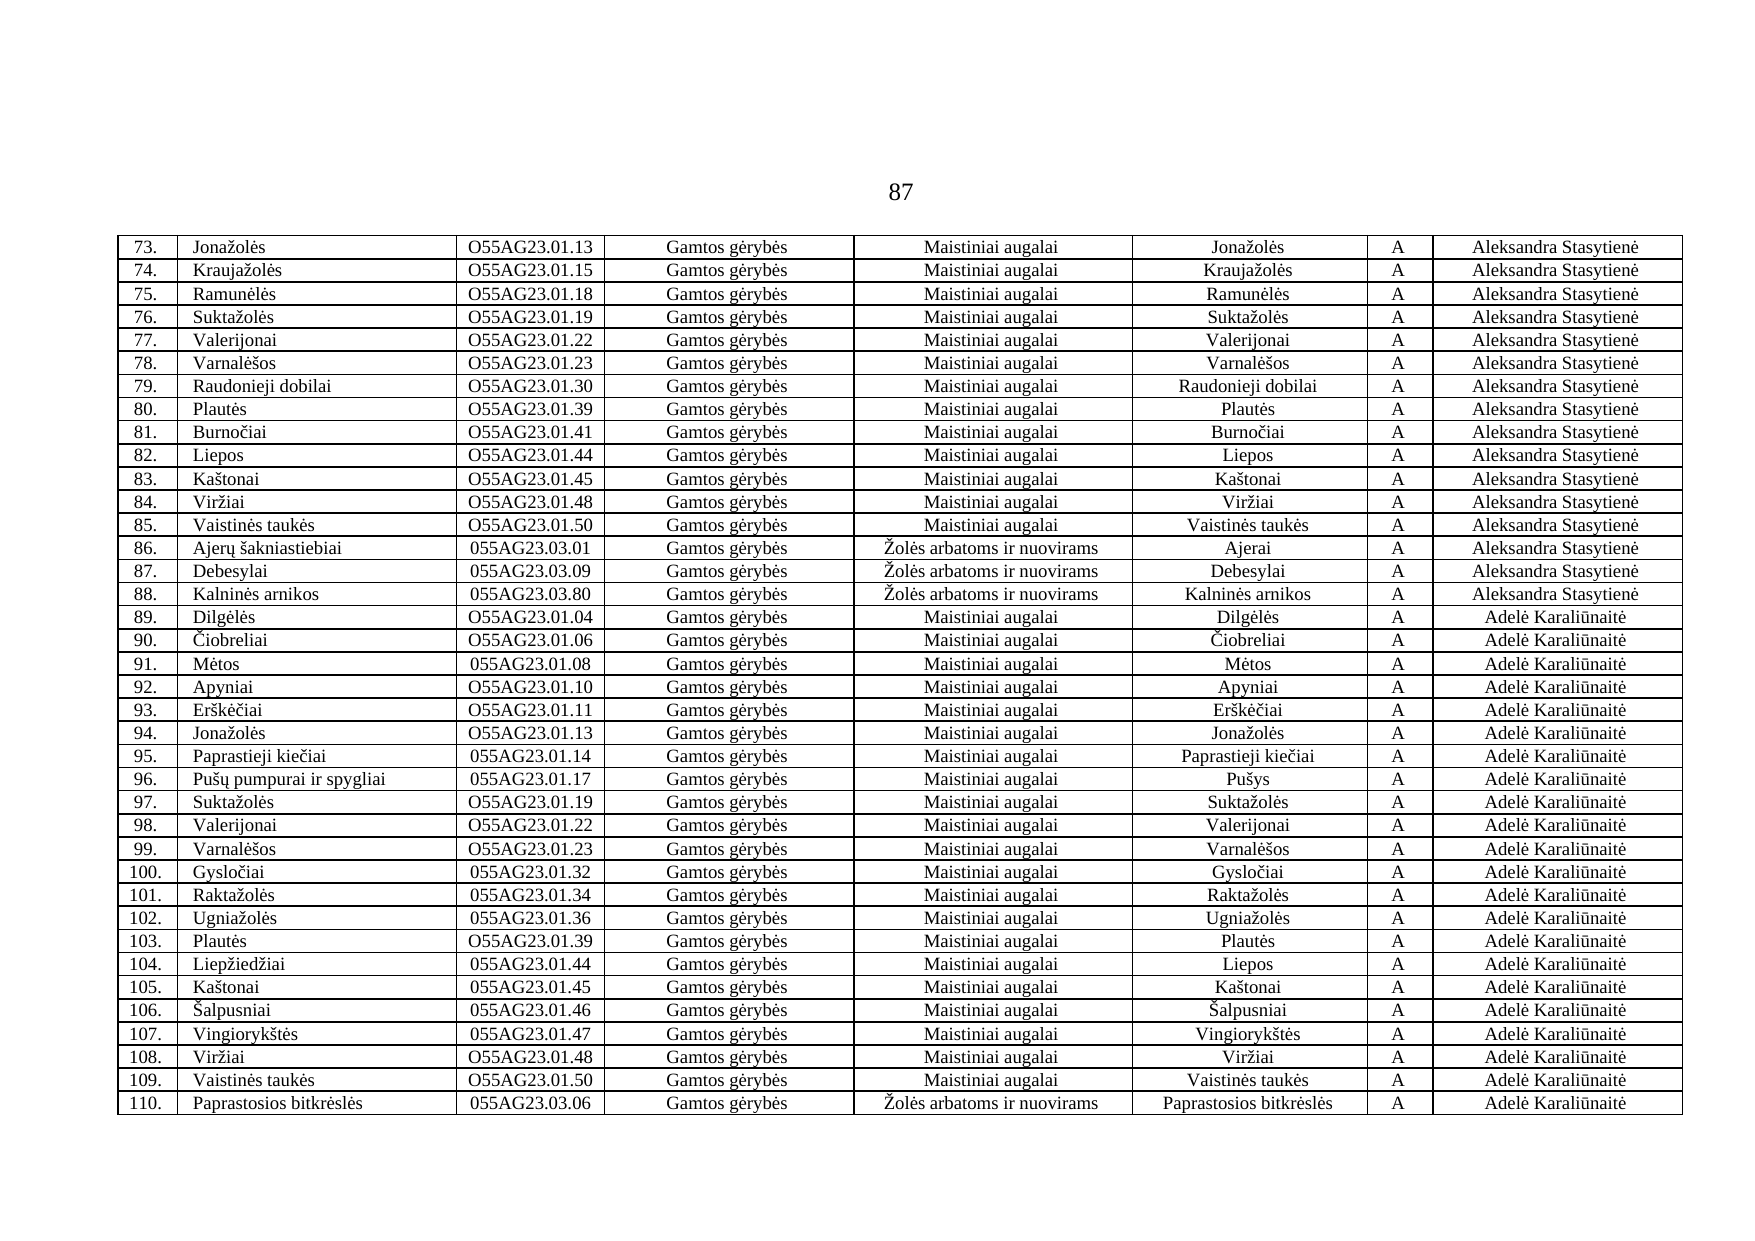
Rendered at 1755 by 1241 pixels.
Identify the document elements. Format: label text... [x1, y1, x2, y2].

table_cell Vingiorykštės [1133, 1023, 1367, 1044]
table_cell Maistiniai augalai [855, 236, 1132, 258]
table_cell Viržiai [178, 491, 456, 512]
table_cell Adelė Karaliūnaitė [1434, 907, 1682, 928]
table_cell Maistiniai augalai [855, 329, 1132, 350]
table_cell 100. [119, 861, 177, 882]
table_cell O55AG23.01.19 [457, 791, 604, 813]
table_cell Gamtos gėrybės [605, 491, 853, 512]
table_cell 78. [119, 352, 177, 373]
table_cell Liepos [178, 445, 456, 466]
table_cell Žolės arbatoms ir nuovirams [855, 537, 1132, 558]
table_cell Maistiniai augalai [855, 606, 1132, 628]
table_cell Gamtos gėrybės [605, 861, 853, 882]
table_cell O55AG23.01.22 [457, 815, 604, 836]
table_cell A [1368, 260, 1432, 281]
table_cell Viržiai [178, 1046, 456, 1067]
table_cell Maistiniai augalai [855, 791, 1132, 813]
table_cell Apyniai [1133, 676, 1367, 697]
table_cell Maistiniai augalai [855, 884, 1132, 905]
table_cell O55AG23.01.19 [457, 306, 604, 327]
table_cell Liepžiedžiai [178, 953, 456, 975]
table_cell Adelė Karaliūnaitė [1434, 722, 1682, 743]
table_cell Maistiniai augalai [855, 283, 1132, 304]
table_cell 77. [119, 329, 177, 350]
table_cell Gamtos gėrybės [605, 352, 853, 373]
table_cell Aleksandra Stasytienė [1434, 306, 1682, 327]
table_cell O55AG23.01.41 [457, 421, 604, 443]
table_cell 109. [119, 1069, 177, 1090]
table_cell Adelė Karaliūnaitė [1434, 699, 1682, 720]
table_cell Adelė Karaliūnaitė [1434, 1000, 1682, 1021]
table_cell Aleksandra Stasytienė [1434, 468, 1682, 489]
table_cell Erškėčiai [1133, 699, 1367, 720]
table_cell Gamtos gėrybės [605, 630, 853, 651]
table_cell A [1368, 398, 1432, 420]
table_cell Vaistinės taukės [1133, 514, 1367, 535]
table_cell Burnočiai [1133, 421, 1367, 443]
table_cell A [1368, 468, 1432, 489]
table_cell 055AG23.01.32 [457, 861, 604, 882]
table_cell A [1368, 976, 1432, 998]
table_cell A [1368, 1046, 1432, 1067]
table_cell Varnalėšos [178, 352, 456, 373]
table_cell 94. [119, 722, 177, 743]
table_cell 96. [119, 768, 177, 790]
table_cell Gamtos gėrybės [605, 1046, 853, 1067]
table_cell Jonažolės [1133, 722, 1367, 743]
table_cell Aleksandra Stasytienė [1434, 236, 1682, 258]
table_cell A [1368, 907, 1432, 928]
table_cell 90. [119, 630, 177, 651]
table_cell Kaštonai [1133, 468, 1367, 489]
table_cell O55AG23.01.30 [457, 375, 604, 397]
table_cell Adelė Karaliūnaitė [1434, 630, 1682, 651]
table_cell Gamtos gėrybės [605, 953, 853, 975]
table_cell O55AG23.01.48 [457, 491, 604, 512]
table_cell Adelė Karaliūnaitė [1434, 768, 1682, 790]
table_cell A [1368, 375, 1432, 397]
table_cell Gamtos gėrybės [605, 421, 853, 443]
table_cell 110. [119, 1092, 177, 1113]
table_cell 055AG23.03.06 [457, 1092, 604, 1113]
table_cell Paprastieji kiečiai [1133, 745, 1367, 767]
table_cell Gamtos gėrybės [605, 583, 853, 605]
table_cell 81. [119, 421, 177, 443]
table_cell A [1368, 329, 1432, 350]
table_cell Aleksandra Stasytienė [1434, 514, 1682, 535]
table_cell 055AG23.03.01 [457, 537, 604, 558]
table_cell Maistiniai augalai [855, 722, 1132, 743]
table_cell O55AG23.01.50 [457, 1069, 604, 1090]
table_cell Maistiniai augalai [855, 976, 1132, 998]
table_cell Pušys [1133, 768, 1367, 790]
table_cell 102. [119, 907, 177, 928]
table_cell Vaistinės taukės [178, 514, 456, 535]
table_cell Adelė Karaliūnaitė [1434, 861, 1682, 882]
table_cell Maistiniai augalai [855, 838, 1132, 859]
table_cell A [1368, 861, 1432, 882]
table_cell Gamtos gėrybės [605, 560, 853, 582]
table_cell 75. [119, 283, 177, 304]
table_cell A [1368, 606, 1432, 628]
table_cell Aleksandra Stasytienė [1434, 329, 1682, 350]
table_cell Maistiniai augalai [855, 1069, 1132, 1090]
table_cell Gamtos gėrybės [605, 1092, 853, 1113]
table_cell A [1368, 768, 1432, 790]
table_cell Maistiniai augalai [855, 421, 1132, 443]
table_cell Aleksandra Stasytienė [1434, 421, 1682, 443]
table_cell Suktažolės [178, 791, 456, 813]
table_cell Debesylai [1133, 560, 1367, 582]
table_cell Varnalėšos [1133, 838, 1367, 859]
table_cell Ramunėlės [178, 283, 456, 304]
table_cell Aleksandra Stasytienė [1434, 352, 1682, 373]
table_cell Ugniažolės [178, 907, 456, 928]
table_cell Kaštonai [178, 468, 456, 489]
table_cell O55AG23.01.23 [457, 838, 604, 859]
table_cell 055AG23.01.46 [457, 1000, 604, 1021]
table_cell A [1368, 1092, 1432, 1113]
table_cell Adelė Karaliūnaitė [1434, 815, 1682, 836]
table_cell O55AG23.01.44 [457, 445, 604, 466]
table_cell 055AG23.01.47 [457, 1023, 604, 1044]
table_cell A [1368, 676, 1432, 697]
table_cell Maistiniai augalai [855, 676, 1132, 697]
table_cell Raktažolės [1133, 884, 1367, 905]
table_cell Varnalėšos [178, 838, 456, 859]
table_cell Aleksandra Stasytienė [1434, 260, 1682, 281]
table_cell Gysločiai [1133, 861, 1367, 882]
table_cell Ajerai [1133, 537, 1367, 558]
table_cell 105. [119, 976, 177, 998]
table_cell A [1368, 630, 1432, 651]
table_cell Erškėčiai [178, 699, 456, 720]
table_cell Pušų pumpurai ir spygliai [178, 768, 456, 790]
table_cell Adelė Karaliūnaitė [1434, 1023, 1682, 1044]
table_cell Gamtos gėrybės [605, 745, 853, 767]
table_cell A [1368, 537, 1432, 558]
table_cell Kraujažolės [1133, 260, 1367, 281]
table_cell 055AG23.01.44 [457, 953, 604, 975]
table_cell Čiobreliai [1133, 630, 1367, 651]
table_cell Suktažolės [178, 306, 456, 327]
table_cell Maistiniai augalai [855, 653, 1132, 674]
table_cell 055AG23.01.08 [457, 653, 604, 674]
table_cell Maistiniai augalai [855, 907, 1132, 928]
table_cell 91. [119, 653, 177, 674]
table_cell Aleksandra Stasytienė [1434, 445, 1682, 466]
table_cell 73. [119, 236, 177, 258]
table_cell Plautės [178, 398, 456, 420]
table_cell Adelė Karaliūnaitė [1434, 1069, 1682, 1090]
table_cell Gamtos gėrybės [605, 838, 853, 859]
table_cell Aleksandra Stasytienė [1434, 283, 1682, 304]
table_cell O55AG23.01.15 [457, 260, 604, 281]
table_cell Maistiniai augalai [855, 815, 1132, 836]
table_cell Dilgėlės [178, 606, 456, 628]
table_cell A [1368, 283, 1432, 304]
table_cell Vaistinės taukės [1133, 1069, 1367, 1090]
table_cell Adelė Karaliūnaitė [1434, 1046, 1682, 1067]
table_cell A [1368, 884, 1432, 905]
table_cell Maistiniai augalai [855, 306, 1132, 327]
table_cell Maistiniai augalai [855, 861, 1132, 882]
table_cell Jonažolės [1133, 236, 1367, 258]
table_cell Kaštonai [1133, 976, 1367, 998]
table_cell 055AG23.01.36 [457, 907, 604, 928]
table_cell Gamtos gėrybės [605, 676, 853, 697]
table_cell Gamtos gėrybės [605, 884, 853, 905]
table_cell O55AG23.01.50 [457, 514, 604, 535]
table_cell Maistiniai augalai [855, 260, 1132, 281]
table_cell Varnalėšos [1133, 352, 1367, 373]
table_cell 104. [119, 953, 177, 975]
table_cell Liepos [1133, 953, 1367, 975]
table_cell Gamtos gėrybės [605, 514, 853, 535]
table_cell 103. [119, 930, 177, 952]
table_cell A [1368, 745, 1432, 767]
table_cell O55AG23.01.39 [457, 398, 604, 420]
table_cell Paprastosios bitkrėslės [1133, 1092, 1367, 1113]
table_cell A [1368, 722, 1432, 743]
table_cell Paprastosios bitkrėslės [178, 1092, 456, 1113]
table_cell Maistiniai augalai [855, 445, 1132, 466]
table_cell Maistiniai augalai [855, 514, 1132, 535]
table_cell A [1368, 1023, 1432, 1044]
table_cell Plautės [1133, 398, 1367, 420]
table_cell Gamtos gėrybės [605, 260, 853, 281]
table_cell O55AG23.01.23 [457, 352, 604, 373]
table_cell Plautės [178, 930, 456, 952]
table_cell A [1368, 953, 1432, 975]
table_cell A [1368, 236, 1432, 258]
table_cell Žolės arbatoms ir nuovirams [855, 1092, 1132, 1113]
table_cell Gamtos gėrybės [605, 976, 853, 998]
table_cell Adelė Karaliūnaitė [1434, 953, 1682, 975]
table_cell 99. [119, 838, 177, 859]
table_cell Plautės [1133, 930, 1367, 952]
table_cell O55AG23.01.18 [457, 283, 604, 304]
table_cell 107. [119, 1023, 177, 1044]
table_cell Aleksandra Stasytienė [1434, 491, 1682, 512]
table_cell A [1368, 421, 1432, 443]
table_cell A [1368, 514, 1432, 535]
table_cell Adelė Karaliūnaitė [1434, 1092, 1682, 1113]
table_cell O55AG23.01.06 [457, 630, 604, 651]
table_cell Valerijonai [1133, 815, 1367, 836]
table_cell Gamtos gėrybės [605, 907, 853, 928]
table_cell A [1368, 838, 1432, 859]
table_cell Aleksandra Stasytienė [1434, 537, 1682, 558]
table_cell 74. [119, 260, 177, 281]
table_cell A [1368, 1000, 1432, 1021]
table_cell Debesylai [178, 560, 456, 582]
table_cell A [1368, 815, 1432, 836]
table_cell 80. [119, 398, 177, 420]
table_cell Žolės arbatoms ir nuovirams [855, 583, 1132, 605]
table_cell A [1368, 583, 1432, 605]
table_cell Adelė Karaliūnaitė [1434, 676, 1682, 697]
table_cell O55AG23.01.13 [457, 722, 604, 743]
table_cell Suktažolės [1133, 791, 1367, 813]
table_cell Gamtos gėrybės [605, 1023, 853, 1044]
table_cell Paprastieji kiečiai [178, 745, 456, 767]
table_cell A [1368, 791, 1432, 813]
table_cell 88. [119, 583, 177, 605]
table_cell Adelė Karaliūnaitė [1434, 884, 1682, 905]
table_cell 93. [119, 699, 177, 720]
table_cell Aleksandra Stasytienė [1434, 398, 1682, 420]
table_cell Viržiai [1133, 491, 1367, 512]
table_cell Adelė Karaliūnaitė [1434, 791, 1682, 813]
table_cell Maistiniai augalai [855, 768, 1132, 790]
table_cell O55AG23.01.22 [457, 329, 604, 350]
table_cell Gamtos gėrybės [605, 606, 853, 628]
table_cell Mėtos [178, 653, 456, 674]
table_cell 84. [119, 491, 177, 512]
table_cell Viržiai [1133, 1046, 1367, 1067]
table_cell Valerijonai [178, 815, 456, 836]
table_cell A [1368, 653, 1432, 674]
table_cell Valerijonai [1133, 329, 1367, 350]
table_cell Gamtos gėrybės [605, 445, 853, 466]
table_cell Burnočiai [178, 421, 456, 443]
table_cell A [1368, 1069, 1432, 1090]
table_cell Ajerų šakniastiebiai [178, 537, 456, 558]
table_cell A [1368, 445, 1432, 466]
table_cell 055AG23.01.14 [457, 745, 604, 767]
table_cell 055AG23.03.80 [457, 583, 604, 605]
table_cell Adelė Karaliūnaitė [1434, 606, 1682, 628]
table_cell 97. [119, 791, 177, 813]
table_cell Gamtos gėrybės [605, 768, 853, 790]
table_cell Suktažolės [1133, 306, 1367, 327]
table_cell 76. [119, 306, 177, 327]
table_cell Gamtos gėrybės [605, 375, 853, 397]
table_cell Liepos [1133, 445, 1367, 466]
table_cell Aleksandra Stasytienė [1434, 560, 1682, 582]
table_cell 101. [119, 884, 177, 905]
table_cell Aleksandra Stasytienė [1434, 583, 1682, 605]
table_cell Šalpusniai [178, 1000, 456, 1021]
table_cell Žolės arbatoms ir nuovirams [855, 560, 1132, 582]
table_cell 98. [119, 815, 177, 836]
table_cell Kaštonai [178, 976, 456, 998]
table_cell Dilgėlės [1133, 606, 1367, 628]
table_cell Gamtos gėrybės [605, 815, 853, 836]
table_cell Kalninės arnikos [178, 583, 456, 605]
table_cell Ugniažolės [1133, 907, 1367, 928]
table_cell Vaistinės taukės [178, 1069, 456, 1090]
table_cell 82. [119, 445, 177, 466]
table_cell O55AG23.01.10 [457, 676, 604, 697]
table_cell 89. [119, 606, 177, 628]
table_cell 87. [119, 560, 177, 582]
table_cell Adelė Karaliūnaitė [1434, 838, 1682, 859]
table_cell 85. [119, 514, 177, 535]
table_cell A [1368, 491, 1432, 512]
table_cell 79. [119, 375, 177, 397]
table_cell Maistiniai augalai [855, 375, 1132, 397]
table_cell Gamtos gėrybės [605, 1000, 853, 1021]
table_cell A [1368, 306, 1432, 327]
table_cell 92. [119, 676, 177, 697]
table_cell A [1368, 560, 1432, 582]
table_cell Apyniai [178, 676, 456, 697]
table_cell Gamtos gėrybės [605, 306, 853, 327]
table_cell Maistiniai augalai [855, 699, 1132, 720]
table_cell A [1368, 352, 1432, 373]
table_cell 055AG23.03.09 [457, 560, 604, 582]
table_cell Gamtos gėrybės [605, 398, 853, 420]
table_cell Maistiniai augalai [855, 745, 1132, 767]
table_cell O55AG23.01.39 [457, 930, 604, 952]
table_cell Maistiniai augalai [855, 468, 1132, 489]
table_cell Valerijonai [178, 329, 456, 350]
table_cell Jonažolės [178, 236, 456, 258]
table_cell Adelė Karaliūnaitė [1434, 653, 1682, 674]
table_cell Gamtos gėrybės [605, 653, 853, 674]
table_cell Aleksandra Stasytienė [1434, 375, 1682, 397]
table_cell Maistiniai augalai [855, 1046, 1132, 1067]
table_cell Gamtos gėrybės [605, 468, 853, 489]
table_cell 055AG23.01.34 [457, 884, 604, 905]
table_cell A [1368, 699, 1432, 720]
table_cell Gamtos gėrybės [605, 930, 853, 952]
table_cell Maistiniai augalai [855, 1023, 1132, 1044]
table_cell Gamtos gėrybės [605, 329, 853, 350]
table_cell Gamtos gėrybės [605, 699, 853, 720]
table_cell Adelė Karaliūnaitė [1434, 976, 1682, 998]
table_cell Mėtos [1133, 653, 1367, 674]
table_cell Raktažolės [178, 884, 456, 905]
table_cell 106. [119, 1000, 177, 1021]
table_cell Adelė Karaliūnaitė [1434, 930, 1682, 952]
table_cell Raudonieji dobilai [1133, 375, 1367, 397]
table_cell Gamtos gėrybės [605, 1069, 853, 1090]
table_cell O55AG23.01.13 [457, 236, 604, 258]
table_cell Vingiorykštės [178, 1023, 456, 1044]
table_cell O55AG23.01.48 [457, 1046, 604, 1067]
table_cell O55AG23.01.11 [457, 699, 604, 720]
table_cell Kalninės arnikos [1133, 583, 1367, 605]
table_cell 055AG23.01.17 [457, 768, 604, 790]
table_cell 95. [119, 745, 177, 767]
table_cell Raudonieji dobilai [178, 375, 456, 397]
table_cell Ramunėlės [1133, 283, 1367, 304]
table_cell Maistiniai augalai [855, 930, 1132, 952]
table_cell Gamtos gėrybės [605, 722, 853, 743]
table_cell 055AG23.01.45 [457, 976, 604, 998]
table_cell Maistiniai augalai [855, 953, 1132, 975]
table_cell Maistiniai augalai [855, 352, 1132, 373]
table_cell O55AG23.01.45 [457, 468, 604, 489]
table_cell 108. [119, 1046, 177, 1067]
table_cell A [1368, 930, 1432, 952]
table_cell Gamtos gėrybės [605, 537, 853, 558]
table_cell Maistiniai augalai [855, 398, 1132, 420]
table_cell O55AG23.01.04 [457, 606, 604, 628]
table_cell Gysločiai [178, 861, 456, 882]
table_cell Šalpusniai [1133, 1000, 1367, 1021]
table_cell Kraujažolės [178, 260, 456, 281]
table_cell Maistiniai augalai [855, 1000, 1132, 1021]
table_cell 83. [119, 468, 177, 489]
table_cell Gamtos gėrybės [605, 236, 853, 258]
table_cell Adelė Karaliūnaitė [1434, 745, 1682, 767]
table_cell Maistiniai augalai [855, 630, 1132, 651]
table_cell Čiobreliai [178, 630, 456, 651]
table_cell Gamtos gėrybės [605, 791, 853, 813]
table_cell Jonažolės [178, 722, 456, 743]
table_cell 86. [119, 537, 177, 558]
table_cell Maistiniai augalai [855, 491, 1132, 512]
table_cell Gamtos gėrybės [605, 283, 853, 304]
